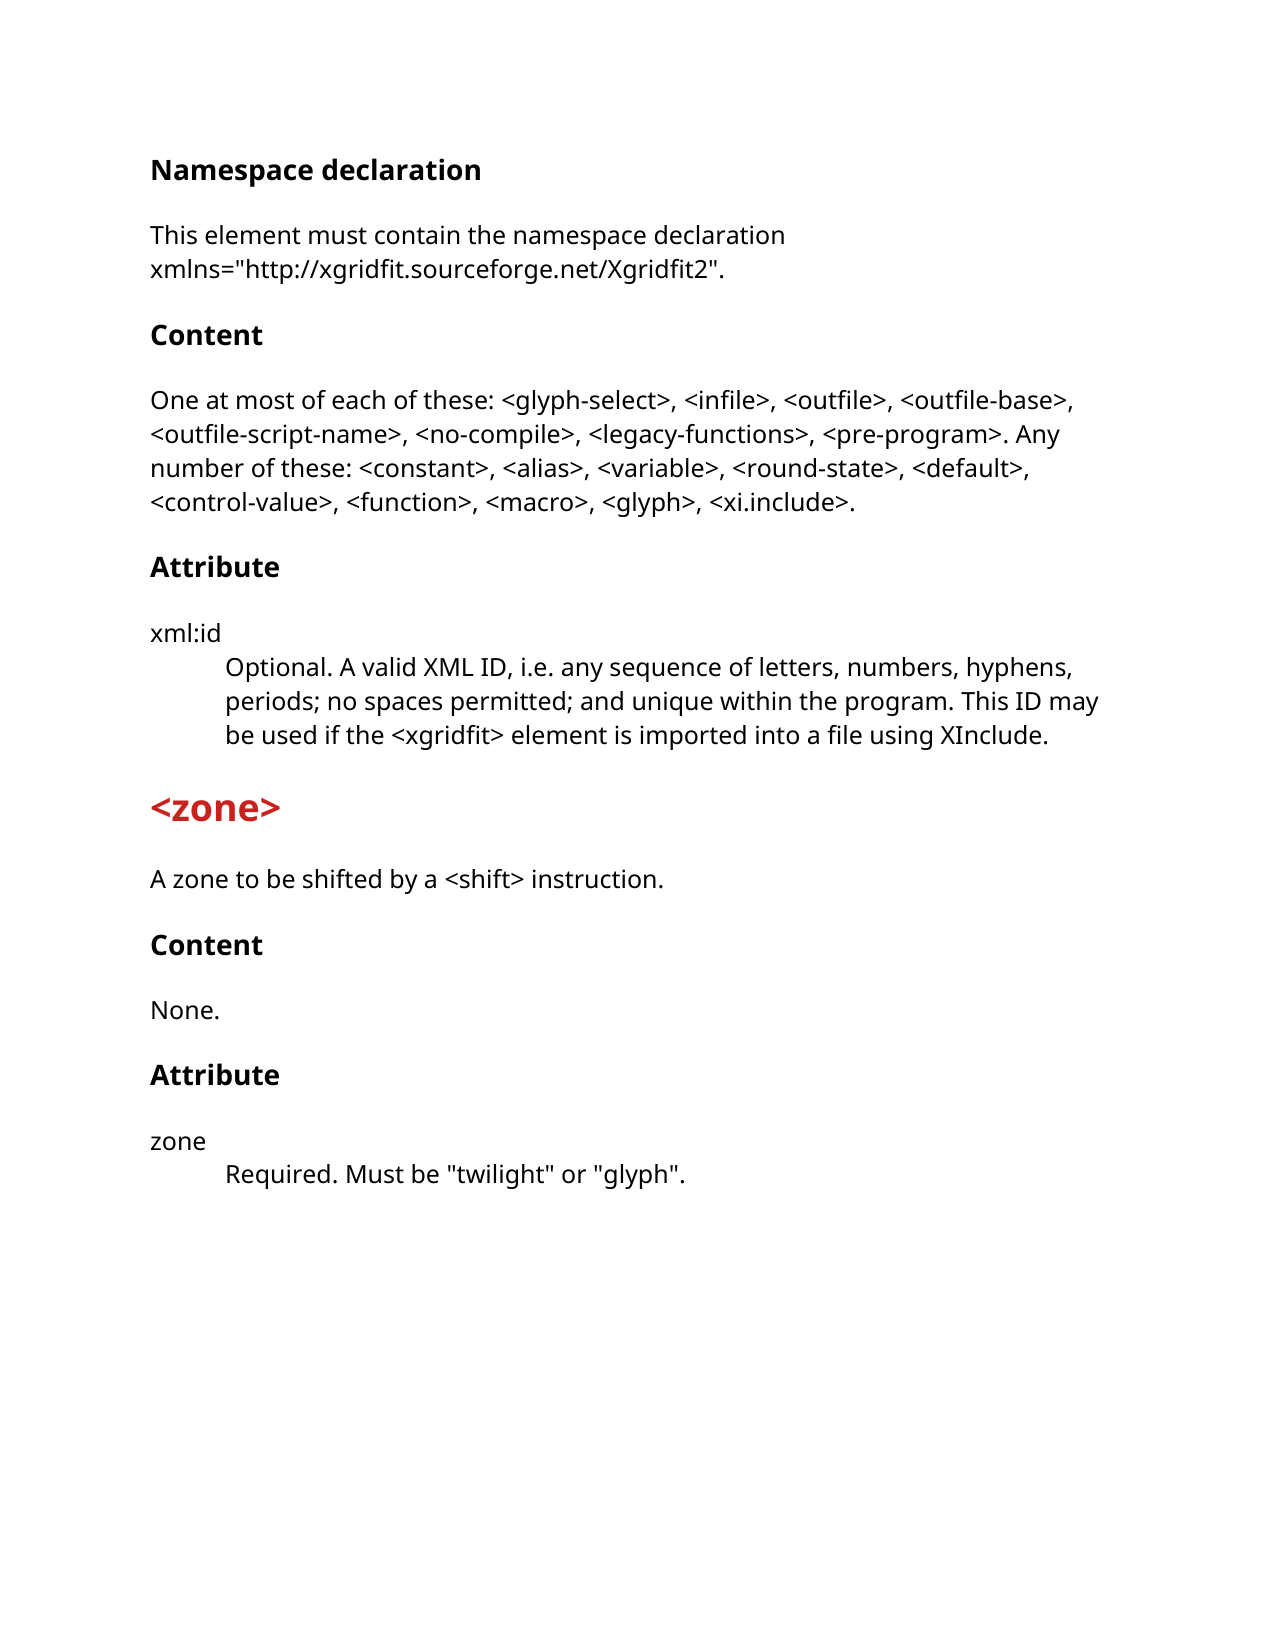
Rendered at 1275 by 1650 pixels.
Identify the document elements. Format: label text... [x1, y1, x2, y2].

subtitle Content [150, 315, 1125, 353]
subtitle Namespace declaration [150, 150, 1125, 188]
text One at most of each of these: <glyph-select>, <infile>, <outfile>, <outfile-base>, <outfile-script-name>, <no-compile>, <legacy-functions>, <pre-program>. Any number of these: <constant>, <alias>, <variable>, <round-state>, <default>, <control-value>, <function>, <macro>, <glyph>, <xi.include>. [150, 382, 1125, 518]
subtitle Attribute [150, 1056, 1125, 1094]
subtitle Attribute [150, 548, 1125, 586]
text zone [150, 1123, 1125, 1157]
text A zone to be shifted by a <shift> instruction. [150, 862, 1125, 896]
subtitle <zone> [150, 781, 1125, 832]
text None. [150, 992, 1125, 1026]
subtitle Content [150, 925, 1125, 963]
text This element must contain the namespace declaration xmlns="http://xgridfit.sourceforge.net/Xgridfit2". [150, 217, 1125, 286]
text Required. Must be "twilight" or "glyph". [225, 1157, 1125, 1191]
text xml:id [150, 615, 1125, 649]
text Optional. A valid XML ID, i.e. any sequence of letters, numbers, hyphens, periods; no spaces permitted; and unique within the program. This ID may be used if the <xgridfit> element is imported into a file using XInclude. [225, 649, 1125, 751]
